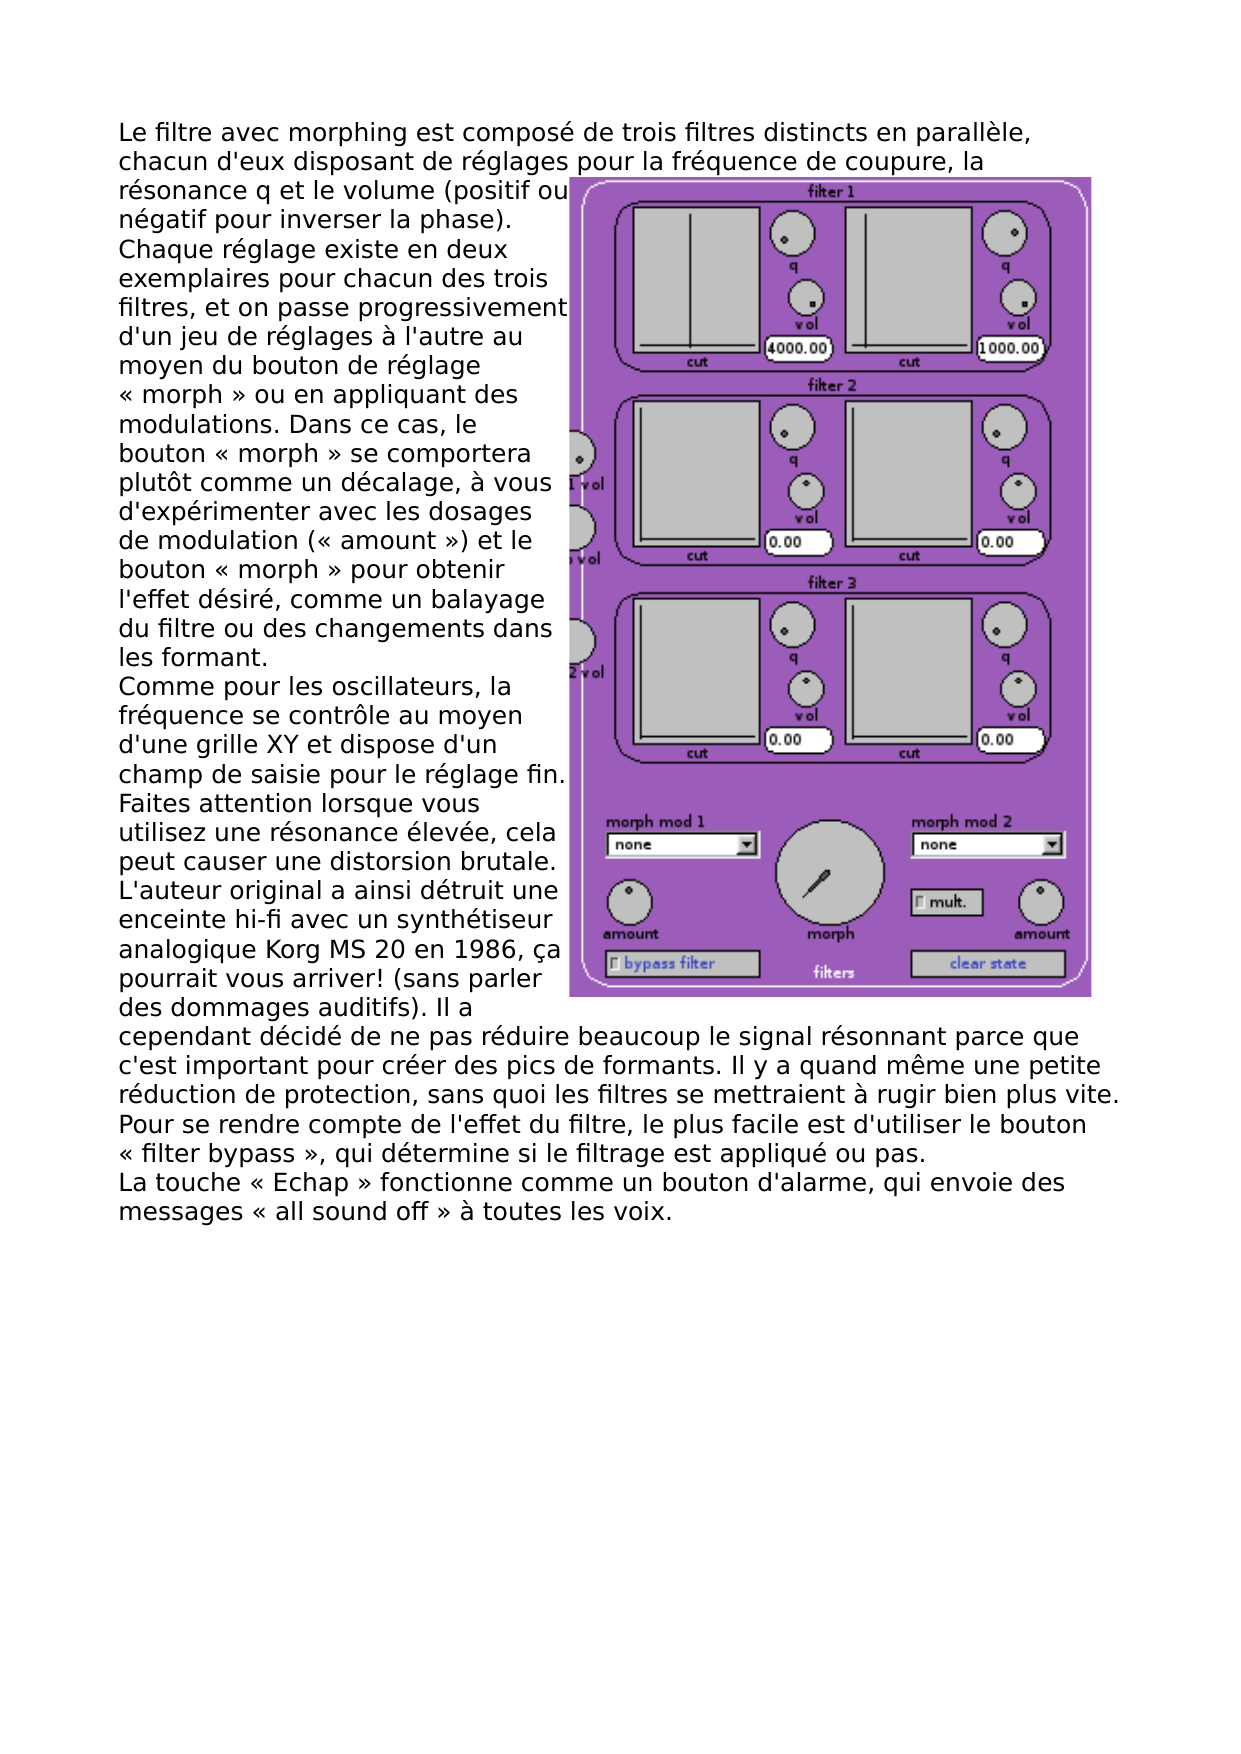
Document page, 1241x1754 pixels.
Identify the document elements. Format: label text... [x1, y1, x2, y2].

text [1092, 672, 1122, 789]
text Pour se rendre compte de l'effet du filtre, le plus facile est d'utiliser le bouton « filter bypass », qui détermine si le filtrage est appliqué ou pas. [118, 1110, 1122, 1168]
text Le filtre avec morphing est composé de trois filtres distincts en parallèle, chacun d'eux disposant de réglages pour la fréquence de coupure, la résonance q et le volume (positif ou négatif pour inverser la phase). Chaque réglage existe en deux exemplaires pour chacun des trois filtres, et on passe progressivement d'un jeu de réglages à l'autre au moyen du bouton de réglage « morph » ou en appliquant des modulations. Dans ce cas, le bouton « morph » se comportera plutôt comme un décalage, à vous d'expérimenter avec les dosages de modulation (« amount ») et le bouton « morph » pour obtenir l'effet désiré, comme un balayage du filtre ou des changements dans les formant. [118, 118, 1122, 672]
text Faites attention lorsque vous utilisez une résonance élevée, cela peut causer une distorsion brutale. L'auteur original a ainsi détruit une enceinte hi-fi avec un synthétiseur analogique Korg MS 20 en 1986, ça pourrait vous arriver! (sans parler des dommages auditifs). Il a cependant décidé de ne pas réduire beaucoup le signal résonnant parce que c'est important pour créer des pics de formants. Il y a quand même une petite réduction de protection, sans quoi les filtres se mettraient à rugir bien plus vite. [118, 789, 1122, 1110]
picture [569, 177, 1092, 997]
text Comme pour les oscillateurs, la fréquence se contrôle au moyen d'une grille X­Y et dispose d'un champ de saisie pour le réglage fin. [118, 672, 569, 789]
text La touche « Echap » fonctionne comme un bouton d'alarme, qui envoie des messages « all sound off » à toutes les voix. [118, 1168, 1122, 1226]
